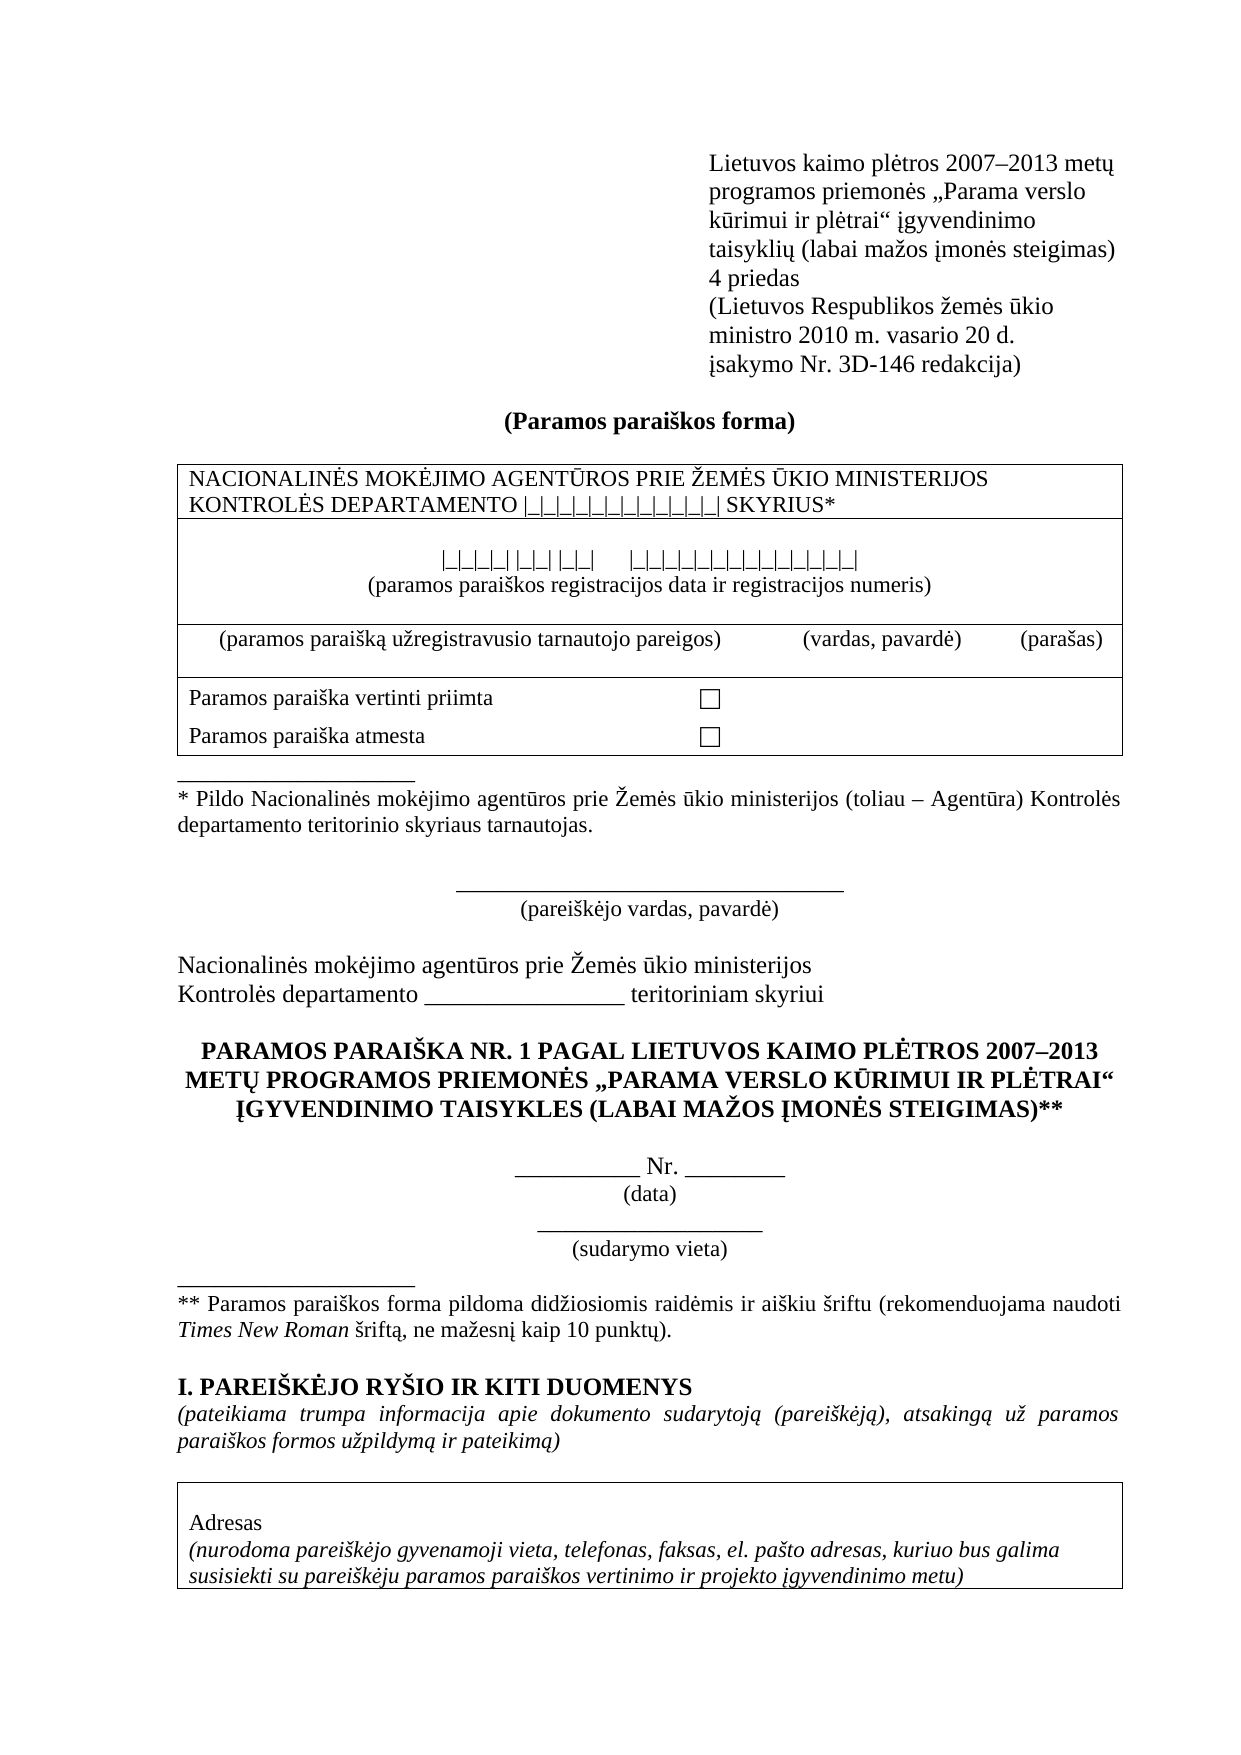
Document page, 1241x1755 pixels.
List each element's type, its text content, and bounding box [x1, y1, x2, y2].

text programos priemonės „Parama verslo [177, 176, 1122, 205]
text (pareiškėjo vardas, pavardė) [177, 895, 1122, 921]
table_cell Paramos paraiška atmesta [178, 717, 688, 755]
text _______________________________ [177, 866, 1122, 895]
table_cell (paramos paraišką užregistravusio tarnautojo pareigos) [178, 625, 763, 677]
text I. PAREIŠKĖJO RYŠIO IR KITI DUOMENYS [177, 1372, 1122, 1400]
table_header Adresas (nurodoma pareiškėjo gyvenamoji vieta, telefonas, faksas, el. pašto adresas, kuriuo bus galima susisiekti su pareiškėju paramos paraiškos vertinimo ir projekto įgyvendinimo metu) [178, 1483, 1122, 1588]
table_cell |_|_|_|_| |_|_| |_|_| |_|_|_|_|_|_|_|_|_|_|_|_|_|_| (paramos paraiškos registracijos data ir registracijos numeris) [178, 519, 1122, 624]
table_cell (parašas) [1001, 625, 1122, 677]
text 4 priedas [177, 263, 1122, 291]
text Kontrolės departamento ________________ teritoriniam skyriui [177, 979, 1122, 1007]
text ___________________ [177, 1261, 1122, 1290]
text Nacionalinės mokėjimo agentūros prie Žemės ūkio ministerijos [177, 950, 1122, 979]
text ___________________ [177, 756, 1122, 785]
text įsakymo Nr. 3D-146 redakcija) [177, 349, 1122, 378]
text Lietuvos kaimo plėtros 2007–2013 metų [709, 148, 1122, 176]
text __________________ [177, 1206, 1122, 1235]
text ministro 2010 m. vasario 20 d. [177, 320, 1122, 349]
text kūrimui ir plėtrai“ įgyvendinimo [177, 205, 1122, 234]
text * Pildo Nacionalinės mokėjimo agentūros prie Žemės ūkio ministerijos (toliau – Agentūra) Kontrolės departamento teritorinio skyriaus tarnautojas. [177, 785, 1122, 837]
table_cell □ [689, 717, 1122, 755]
text taisyklių (labai mažos įmonės steigimas) [177, 234, 1122, 263]
table_cell (vardas, pavardė) [764, 625, 1001, 677]
table_cell Paramos paraiška vertinti priimta [178, 678, 688, 717]
text PARAMOS ParaiškA NR. 1 pagal LIETUVOS Kaimo plėtros 2007–2013 metų PROGRAMOS priemonĖS „PARAMA VERSLO KŪRIMUI IR PLĖTRAI“ ĮGYVENDINIMO TAISYKLES (LABAI MAŽOS ĮMONĖS STEIGIMAS)** [177, 1036, 1122, 1122]
table_header nacionalinės mokėjimo agentūros prie žemės ūkio ministerijos Kontrolės departamento |_|_|_|_|_|_|_|_|_|_|_|_| skyrius* [178, 465, 1122, 518]
text (pateikiama trumpa informacija apie dokumento sudarytoją (pareiškėją), atsakingą už paramos paraiškos formos užpildymą ir pateikimą) [177, 1400, 1122, 1453]
text __________ Nr. ________ [177, 1151, 1122, 1180]
text (sudarymo vieta) [177, 1235, 1122, 1261]
table_cell □ [689, 678, 1122, 717]
text (Paramos paraiškos forma) [177, 406, 1122, 435]
text ** Paramos paraiškos forma pildoma didžiosiomis raidėmis ir aiškiu šriftu (rekomenduojama naudoti Times New Roman šriftą, ne mažesnį kaip 10 punktų). [177, 1290, 1122, 1343]
text (Lietuvos Respublikos žemės ūkio [177, 291, 1122, 320]
text (data) [177, 1180, 1122, 1206]
